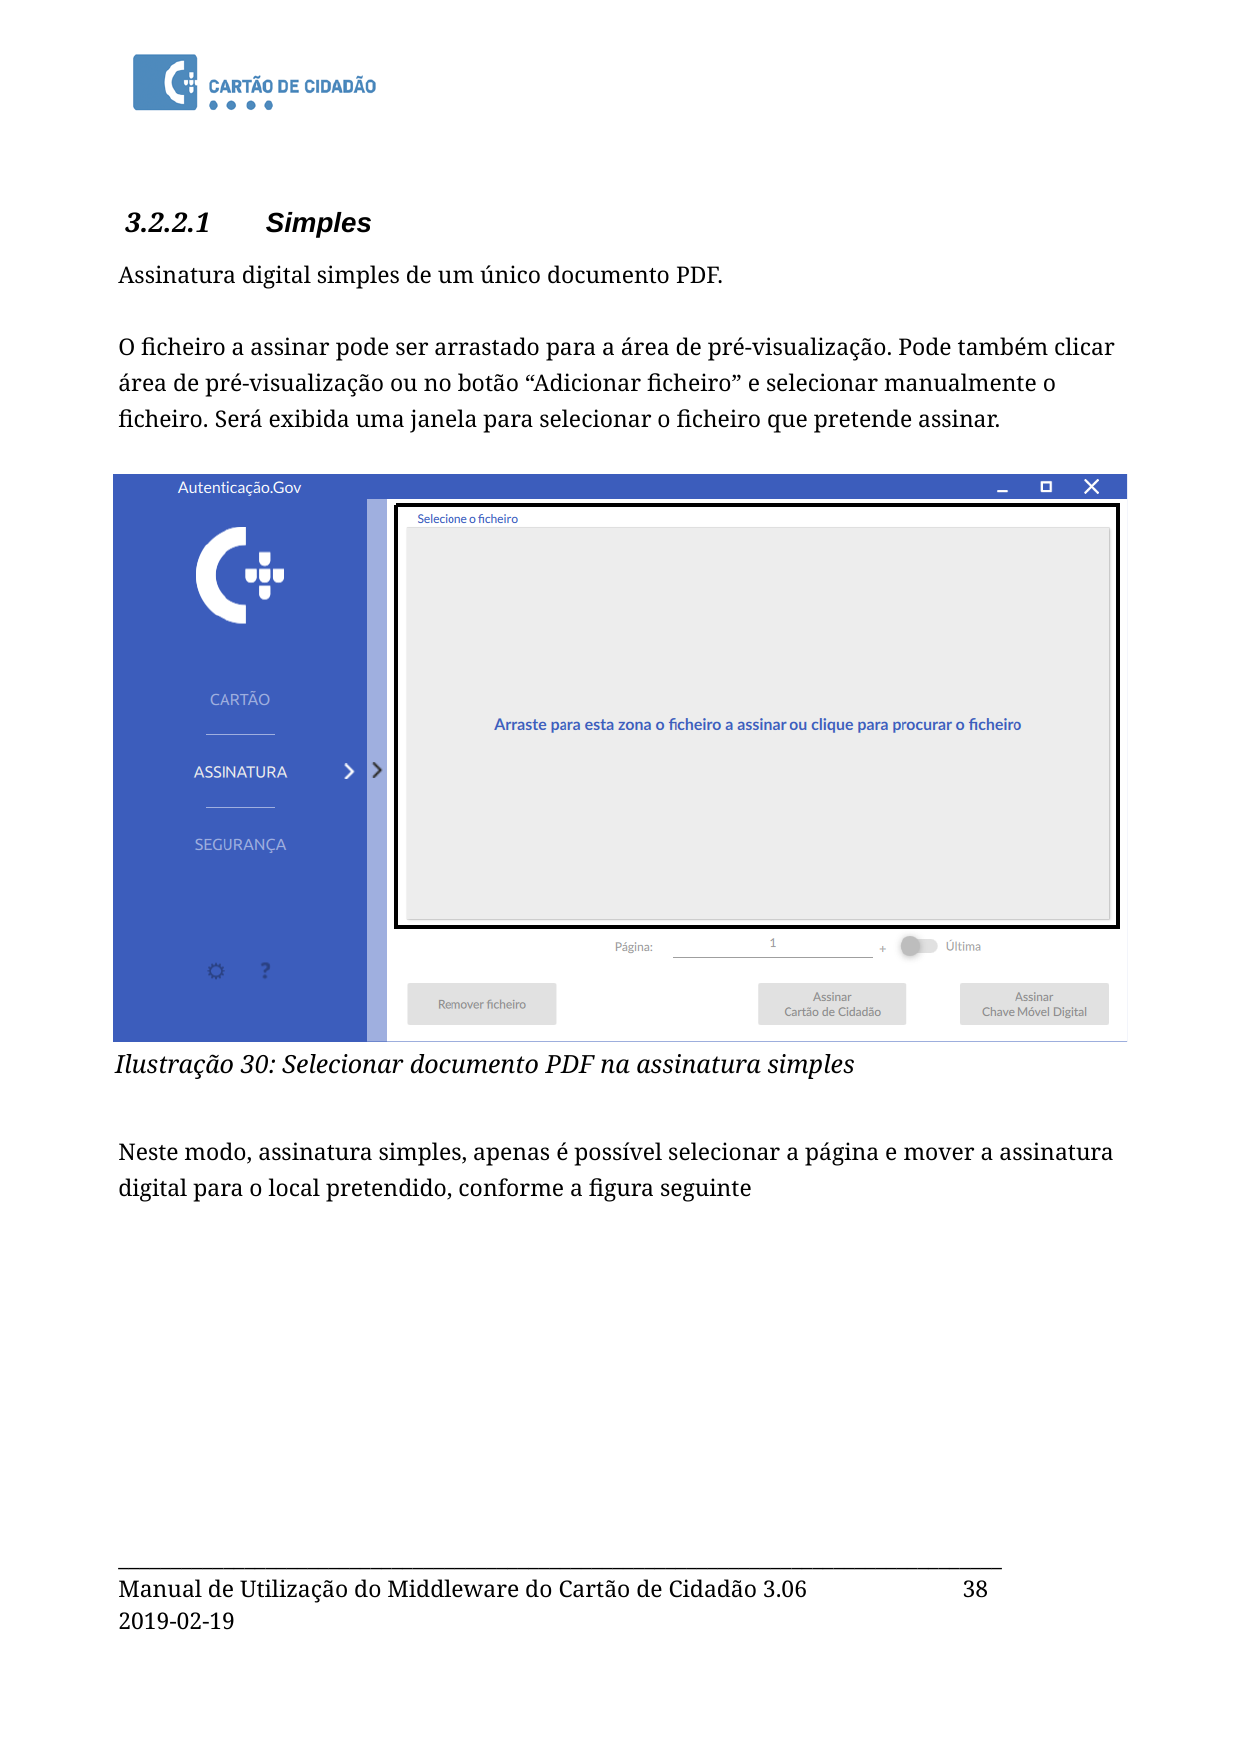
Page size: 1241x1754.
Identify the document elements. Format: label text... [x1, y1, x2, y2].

list Assinatura digital simples de um único documento PDF. [118, 259, 1122, 290]
picture [130, 47, 423, 118]
text Neste modo, assinatura simples, apenas é possível selecionar a página e mover a assinatura digital para o local pretendido, conforme a figura seguinte [118, 1117, 1122, 1203]
text Ilustração 30: Selecionar documento PDF na assinatura simples [115, 1042, 1126, 1081]
subtitle Simples [118, 204, 1122, 241]
picture [113, 474, 1128, 1042]
list O ficheiro a assinar pode ser arrastado para a área de pré-visualização. Pode também clicar área de pré-visualização ou no botão “Adicionar ficheiro” e selecionar manualmente o ficheiro. Será exibida uma janela para selecionar o ficheiro que pretende assinar. [118, 331, 1122, 434]
